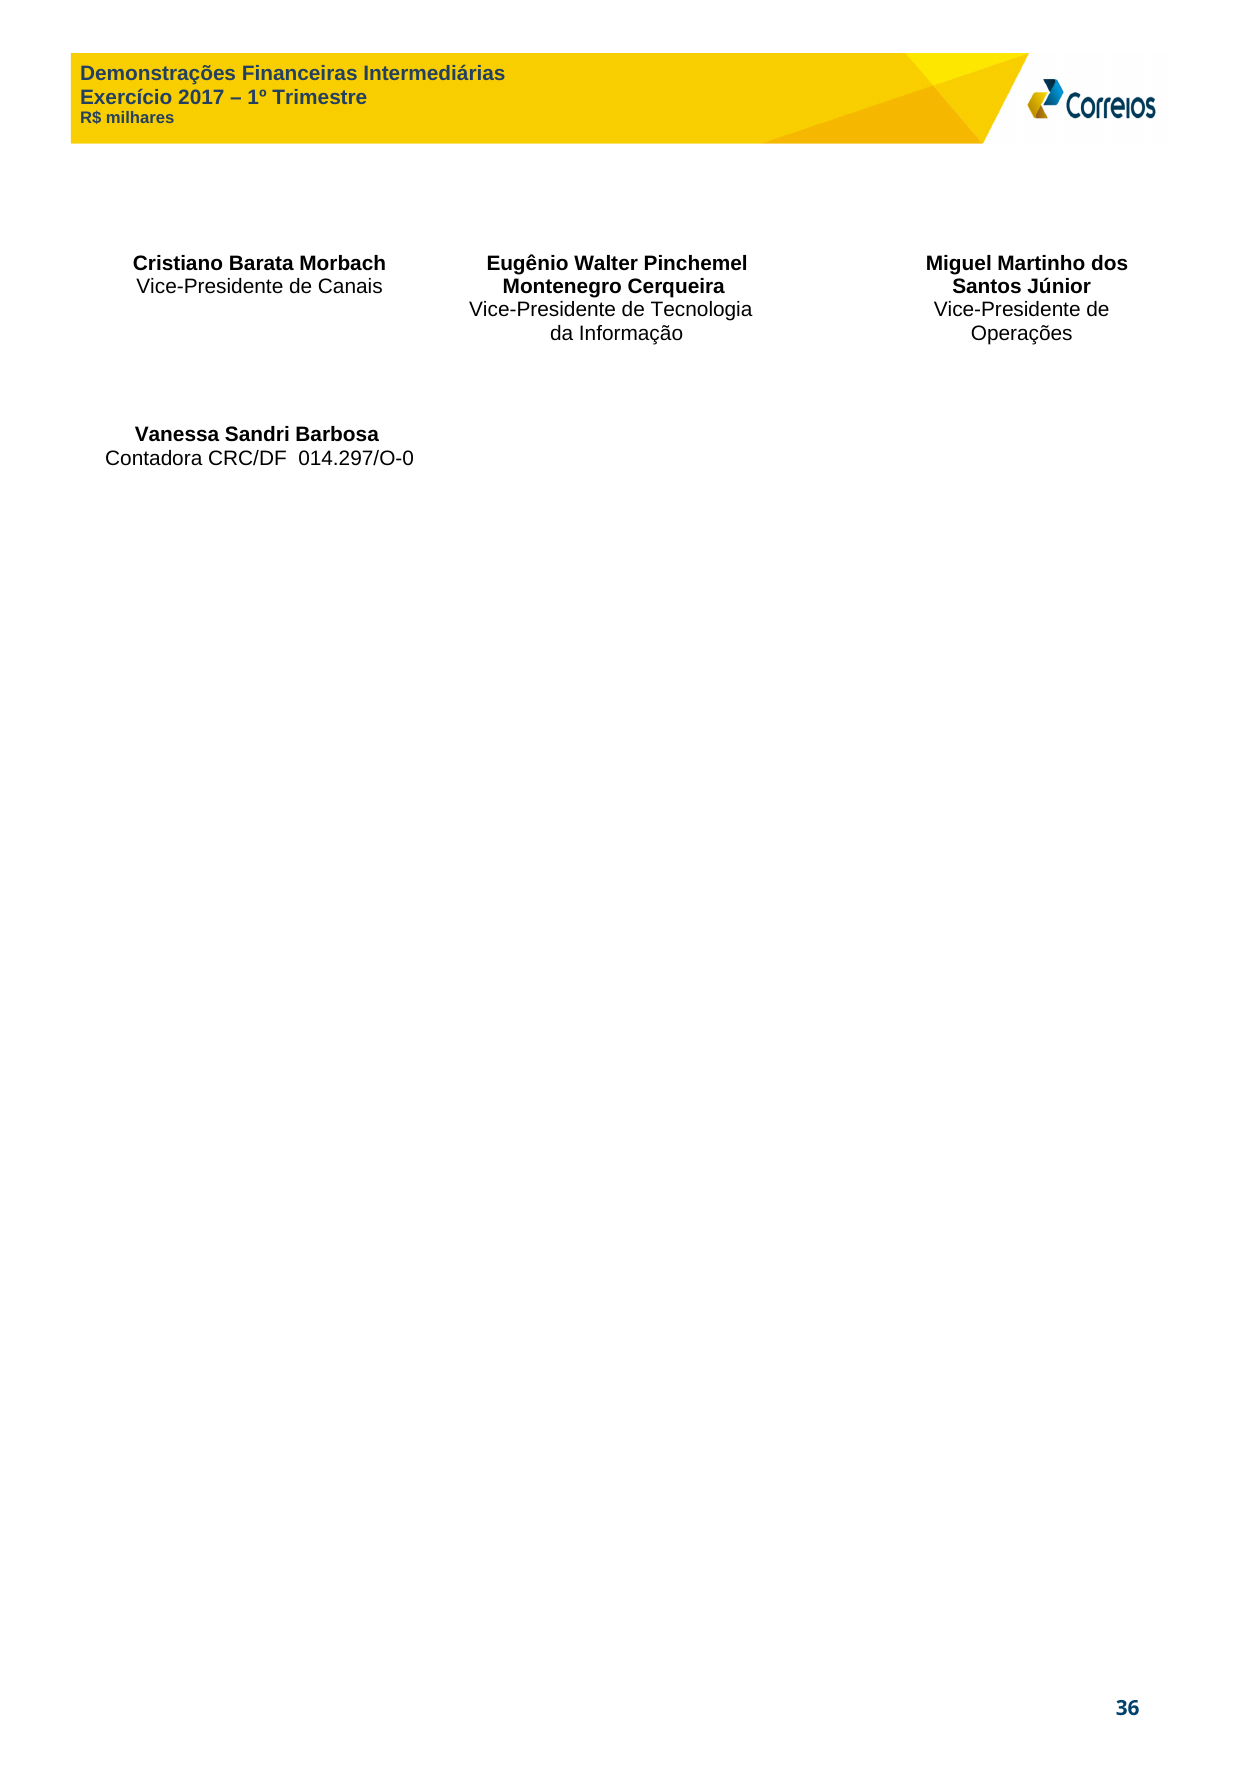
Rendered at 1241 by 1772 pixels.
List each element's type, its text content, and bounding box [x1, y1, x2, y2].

table_cell [92, 391, 265, 423]
table_cell [427, 423, 800, 446]
table_cell [895, 228, 1148, 252]
table_cell Contadora CRC/DF 014.297/O-0 [92, 446, 427, 469]
table_cell [895, 368, 1148, 391]
table_cell [265, 228, 427, 252]
table_cell [830, 173, 894, 205]
table_cell [427, 205, 800, 228]
table_cell [427, 173, 800, 205]
table_cell [830, 423, 894, 446]
table_cell Montenegro Cerqueira Vice-Presidente de Tecnologia da Informação [427, 275, 800, 344]
table_cell [830, 205, 894, 228]
table_cell [800, 368, 830, 391]
table_cell [830, 228, 894, 252]
table_cell Vice-Presidente de Canais [92, 275, 427, 344]
table_cell [830, 391, 894, 423]
table_cell [800, 275, 830, 344]
table_cell [427, 228, 800, 252]
table_cell Vanessa Sandri Barbosa [92, 423, 427, 446]
table_cell [92, 173, 265, 205]
table_cell [830, 275, 894, 344]
table_cell [895, 345, 1148, 368]
table_cell [92, 228, 265, 252]
table_cell [800, 345, 830, 368]
picture [70, 53, 1170, 144]
table_cell [895, 423, 1148, 446]
table_cell [92, 205, 265, 228]
table_cell [265, 368, 427, 391]
table_cell [427, 391, 800, 423]
table_cell [895, 446, 1148, 469]
table_cell [427, 345, 800, 368]
table_cell [800, 446, 830, 469]
table_cell Miguel Martinho dos [918, 252, 1148, 275]
table_cell [830, 368, 894, 391]
table_cell [92, 345, 265, 368]
table_cell [800, 391, 830, 423]
table_cell [800, 205, 830, 228]
table_cell [92, 368, 265, 391]
table_cell [830, 345, 894, 368]
table_cell [800, 173, 830, 205]
table_cell Santos Júnior Vice-Presidente de Operações [895, 275, 1148, 344]
table_cell [895, 391, 1148, 423]
table_cell Cristiano Barata Morbach [92, 252, 427, 275]
table_cell [830, 446, 894, 469]
table_cell [265, 391, 427, 423]
table_cell [265, 205, 427, 228]
table_cell [895, 205, 1148, 228]
table_cell [427, 446, 800, 469]
table_cell [800, 423, 830, 446]
table_cell [427, 368, 800, 391]
table_cell [265, 345, 427, 368]
table_cell Eugênio Walter Pinchemel [427, 252, 918, 275]
table_cell [265, 173, 427, 205]
table_cell [800, 228, 830, 252]
table_cell [895, 173, 1148, 205]
